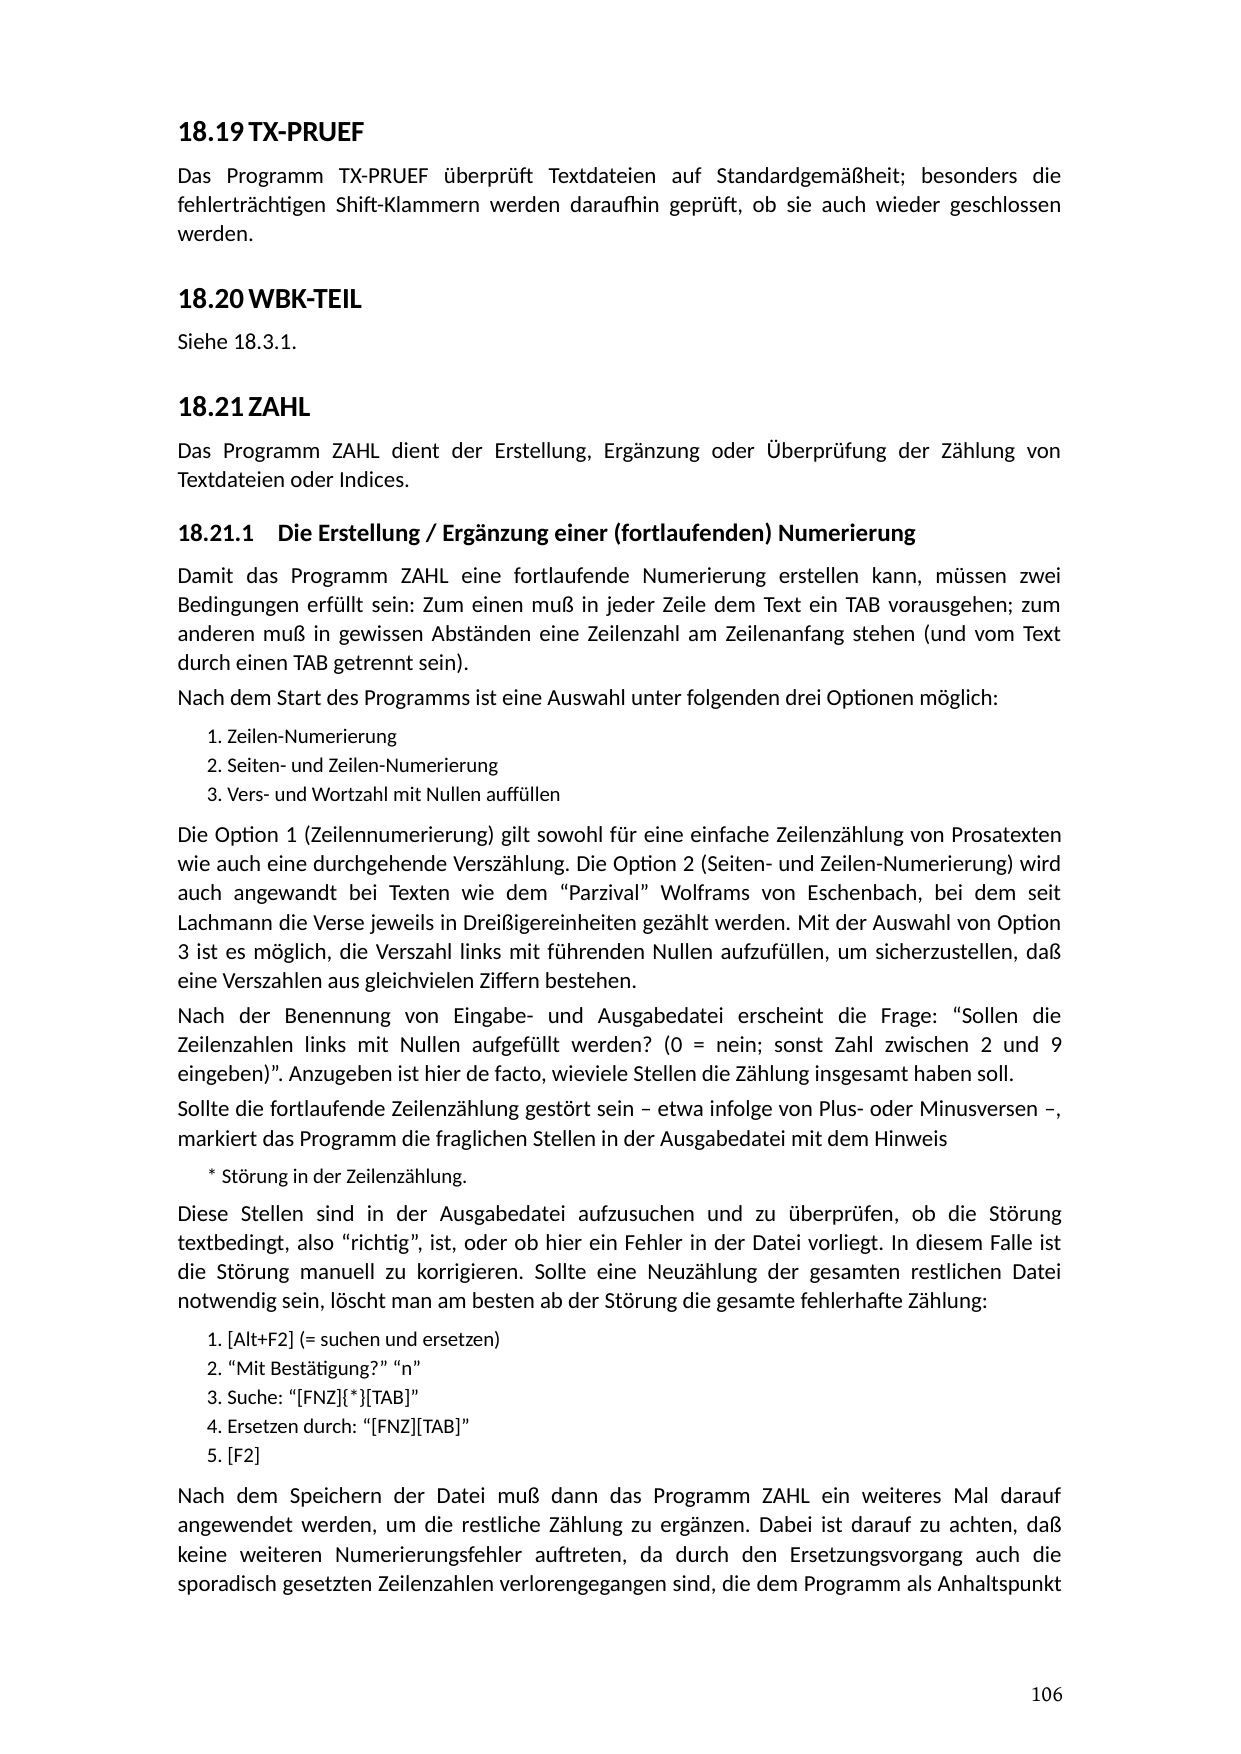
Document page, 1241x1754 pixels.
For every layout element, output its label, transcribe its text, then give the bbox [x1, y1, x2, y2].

text Damit das Programm ZAHL eine fortlaufende Numerierung erstellen kann, müssen zwei Bedingungen erfüllt sein: Zum einen muß in jeder Zeile dem Text ein TAB vorausgehen; zum anderen muß in gewissen Abständen eine Zeilenzahl am Zeilenanfang stehen (und vom Text durch einen TAB getrennt sein). [177, 560, 1063, 676]
text Das Programm ZAHL dient der Erstellung, Ergänzung oder Überprüfung der Zählung von Textdateien oder Indices. [177, 435, 1063, 493]
text Siehe 18.3.1. [177, 326, 1063, 356]
subtitle TX-PRUEF [177, 118, 1063, 147]
text Nach der Benennung von Eingabe- und Ausgabedatei erscheint die Frage: “Sollen die Zeilenzahlen links mit Nullen aufgefüllt werden? (0 = nein; sonst Zahl zwischen 2 und 9 eingeben)”. Anzugeben ist hier de facto, wieviele Stellen die Zählung insgesamt haben soll. [177, 1000, 1063, 1088]
text Sollte die fortlaufende Zeilenzählung gestört sein – etwa infolge von Plus- oder Minusversen –, markiert das Programm die fraglichen Stellen in der Ausgabedatei mit dem Hinweis [177, 1093, 1063, 1152]
text Das Programm TX-PRUEF überprüft Textdateien auf Standardgemäßheit; besonders die fehlerträchtigen Shift-Klammern werden daraufhin geprüft, ob sie auch wieder geschlossen werden. [177, 160, 1063, 247]
text 4. Ersetzen durch: “[FNZ][TAB]” [207, 1410, 1063, 1439]
text Nach dem Start des Programms ist eine Auswahl unter folgenden drei Optionen möglich: [177, 682, 1063, 712]
text Nach dem Speichern der Datei muß dann das Programm ZAHL ein weiteres Mal darauf angewendet werden, um die restliche Zählung zu ergänzen. Dabei ist darauf zu achten, daß keine weiteren Numerierungsfehler auftreten, da durch den Ersetzungsvorgang auch die sporadisch gesetzten Zeilenzahlen verlorengegangen sind, die dem Programm als Anhaltspunkt [177, 1480, 1063, 1597]
text 1. Zeilen-Numerierung [207, 720, 1063, 749]
text 2. “Mit Bestätigung?” “n” [207, 1352, 1063, 1381]
text 3. Vers- und Wortzahl mit Nullen auffüllen [207, 778, 1063, 807]
text 3. Suche: “[FNZ]{*}[TAB]” [207, 1381, 1063, 1410]
text Die Option 1 (Zeilennumerierung) gilt sowohl für eine einfache Zeilenzählung von Prosatexten wie auch eine durchgehende Verszählung. Die Option 2 (Seiten- und Zeilen-Numerierung) wird auch angewandt bei Texten wie dem “Parzival” Wolframs von Eschenbach, bei dem seit Lachmann die Verse jeweils in Dreißigereinheiten gezählt werden. Mit der Auswahl von Option 3 ist es möglich, die Verszahl links mit führenden Nullen aufzufüllen, um sicherzustellen, daß eine Verszahlen aus gleichvielen Ziffern bestehen. [177, 819, 1063, 994]
subtitle WBK-TEIL [177, 285, 1063, 314]
subtitle Die Erstellung / Ergänzung einer (fortlaufenden) Numerierung [177, 518, 1063, 547]
text 2. Seiten- und Zeilen-Numerierung [207, 749, 1063, 778]
text * Störung in der Zeilenzählung. [207, 1160, 1063, 1189]
text Diese Stellen sind in der Ausgabedatei aufzusuchen und zu überprüfen, ob die Störung textbedingt, also “richtig”, ist, oder ob hier ein Fehler in der Datei vorliegt. In diesem Falle ist die Störung manuell zu korrigieren. Sollte eine Neuzählung der gesamten restlichen Datei notwendig sein, löscht man am besten ab der Störung die gesamte fehlerhafte Zählung: [177, 1198, 1063, 1314]
text 1. [Alt+F2] (= suchen und ersetzen) [207, 1323, 1063, 1352]
subtitle ZAHL [177, 393, 1063, 422]
text 5. [F2] [207, 1439, 1063, 1468]
